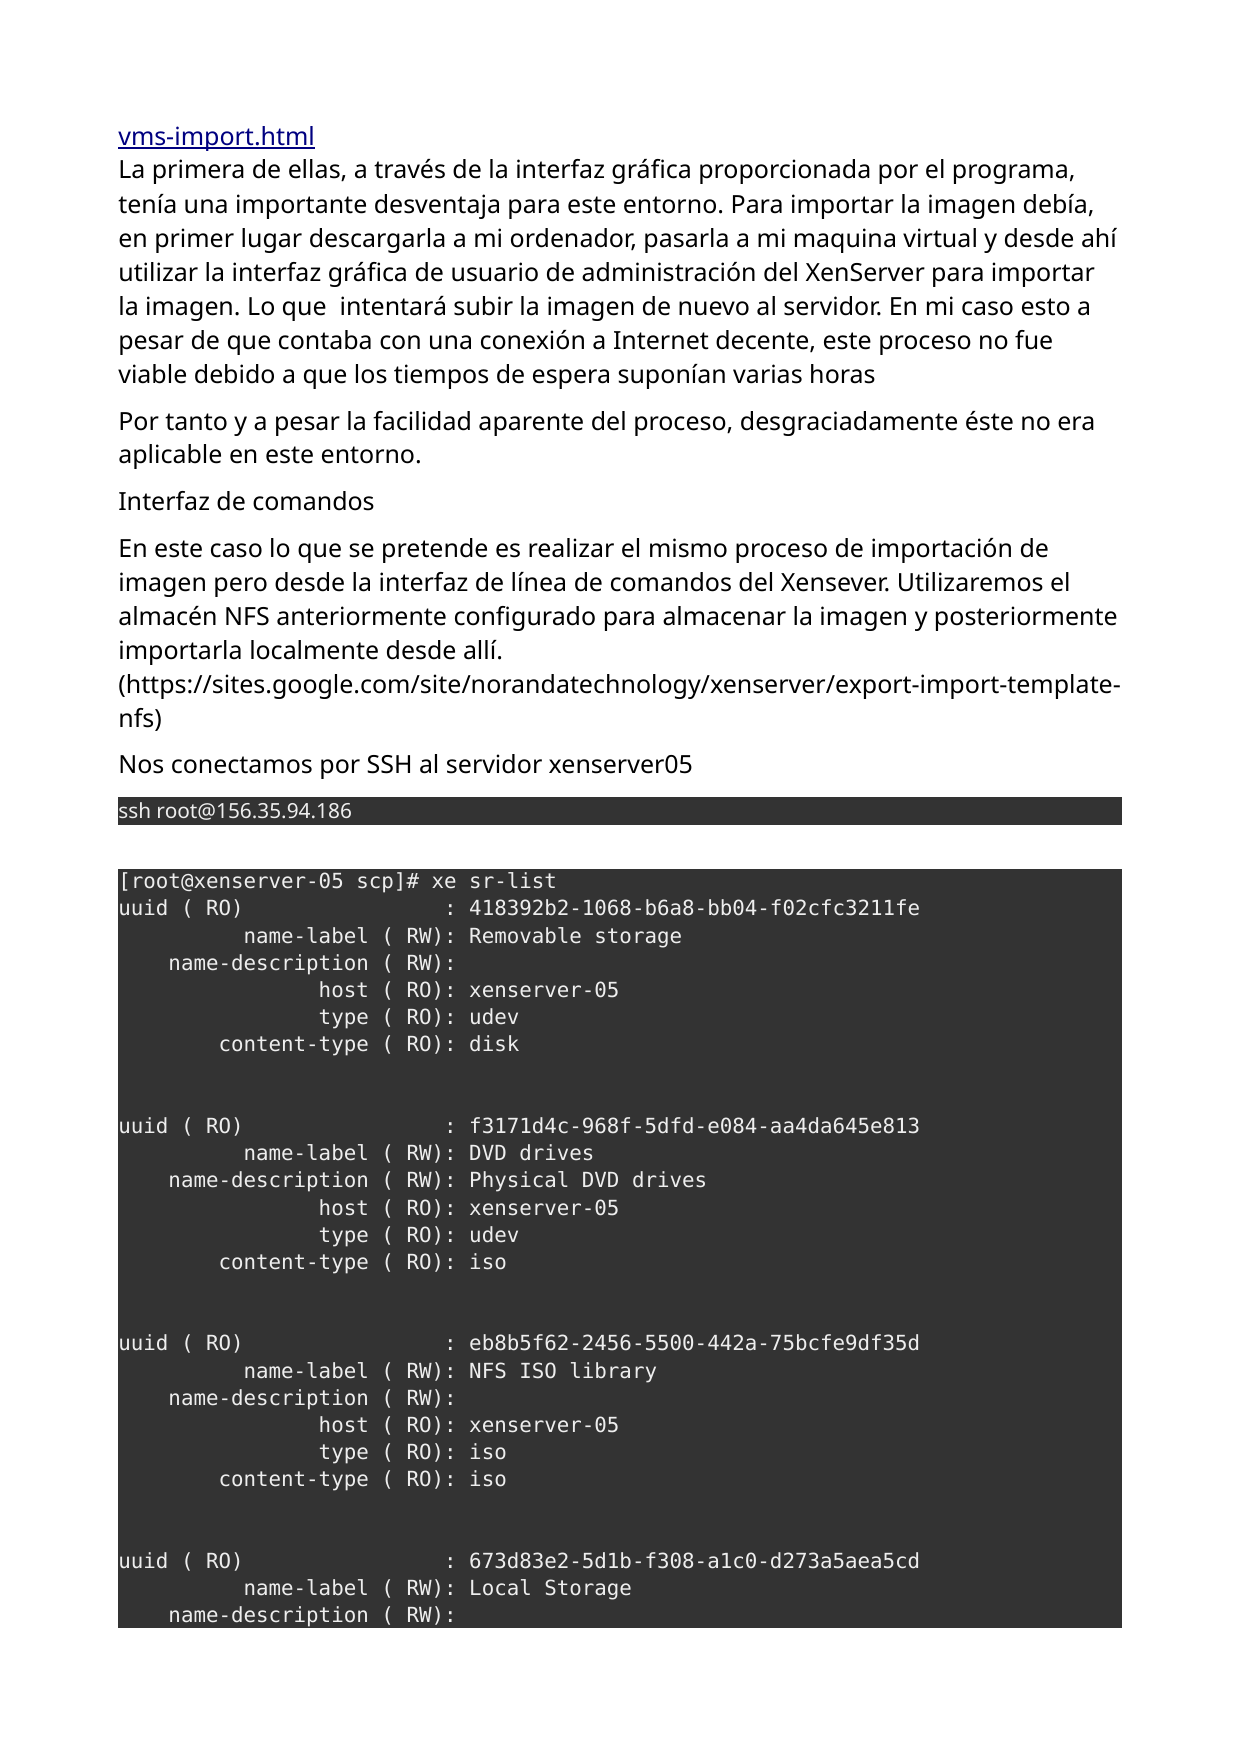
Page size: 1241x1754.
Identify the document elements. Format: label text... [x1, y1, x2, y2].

text name-description ( RW): Physical DVD drives [118, 1168, 1122, 1193]
text uuid ( RO) : eb8b5f62-2456-5500-442a-75bcfe9df35d [118, 1331, 1122, 1356]
text type ( RO): iso [118, 1440, 1122, 1464]
text La primera de ellas, a través de la interfaz gráfica proporcionada por el programa, tenía una importante desventaja para este entorno. Para importar la imagen debía, en primer lugar descargarla a mi ordenador, pasarla a mi maquina virtual y desde ahí utilizar la interfaz gráfica de usuario de administración del XenServer para importar la imagen. Lo que intentará subir la imagen de nuevo al servidor. En mi caso esto a pesar de que contaba con una conexión a Internet decente, este proceso no fue viable debido a que los tiempos de espera suponían varias horas [118, 152, 1122, 391]
text host ( RO): xenserver-05 [118, 978, 1122, 1002]
text En este caso lo que se pretende es realizar el mismo proceso de importación de imagen pero desde la interfaz de línea de comandos del Xensever. Utilizaremos el almacén NFS anteriormente configurado para almacenar la imagen y posteriormente importarla localmente desde allí. (https://sites.google.com/site/norandatechnology/xenserver/export-import-template-nfs) [118, 530, 1122, 735]
text Interfaz de comandos [118, 484, 1122, 518]
text Por tanto y a pesar la facilidad aparente del proceso, desgraciadamente éste no era aplicable en este entorno. [118, 403, 1122, 471]
text uuid ( RO) : f3171d4c-968f-5dfd-e084-aa4da645e813 [118, 1114, 1122, 1138]
text type ( RO): udev [118, 1005, 1122, 1029]
text type ( RO): udev [118, 1223, 1122, 1247]
text content-type ( RO): disk [118, 1032, 1122, 1057]
text host ( RO): xenserver-05 [118, 1196, 1122, 1220]
text Nos conectamos por SSH al servidor xenserver05 [118, 747, 1122, 781]
text content-type ( RO): iso [118, 1250, 1122, 1274]
text uuid ( RO) : 673d83e2-5d1b-f308-a1c0-d273a5aea5cd [118, 1549, 1122, 1573]
text name-label ( RW): Local Storage [118, 1576, 1122, 1600]
text name-label ( RW): NFS ISO library [118, 1359, 1122, 1383]
text uuid ( RO) : 418392b2-1068-b6a8-bb04-f02cfc3211fe [118, 896, 1122, 921]
text [root@xenserver-05 scp]# xe sr-list [118, 869, 1122, 893]
text vms-import.html [118, 118, 1122, 152]
text host ( RO): xenserver-05 [118, 1413, 1122, 1437]
text name-description ( RW): [118, 1603, 1122, 1628]
text name-label ( RW): Removable storage [118, 924, 1122, 948]
text name-label ( RW): DVD drives [118, 1141, 1122, 1165]
text ssh root@156.35.94.186 [118, 797, 1122, 825]
text name-description ( RW): [118, 951, 1122, 975]
text content-type ( RO): iso [118, 1467, 1122, 1492]
text name-description ( RW): [118, 1386, 1122, 1410]
